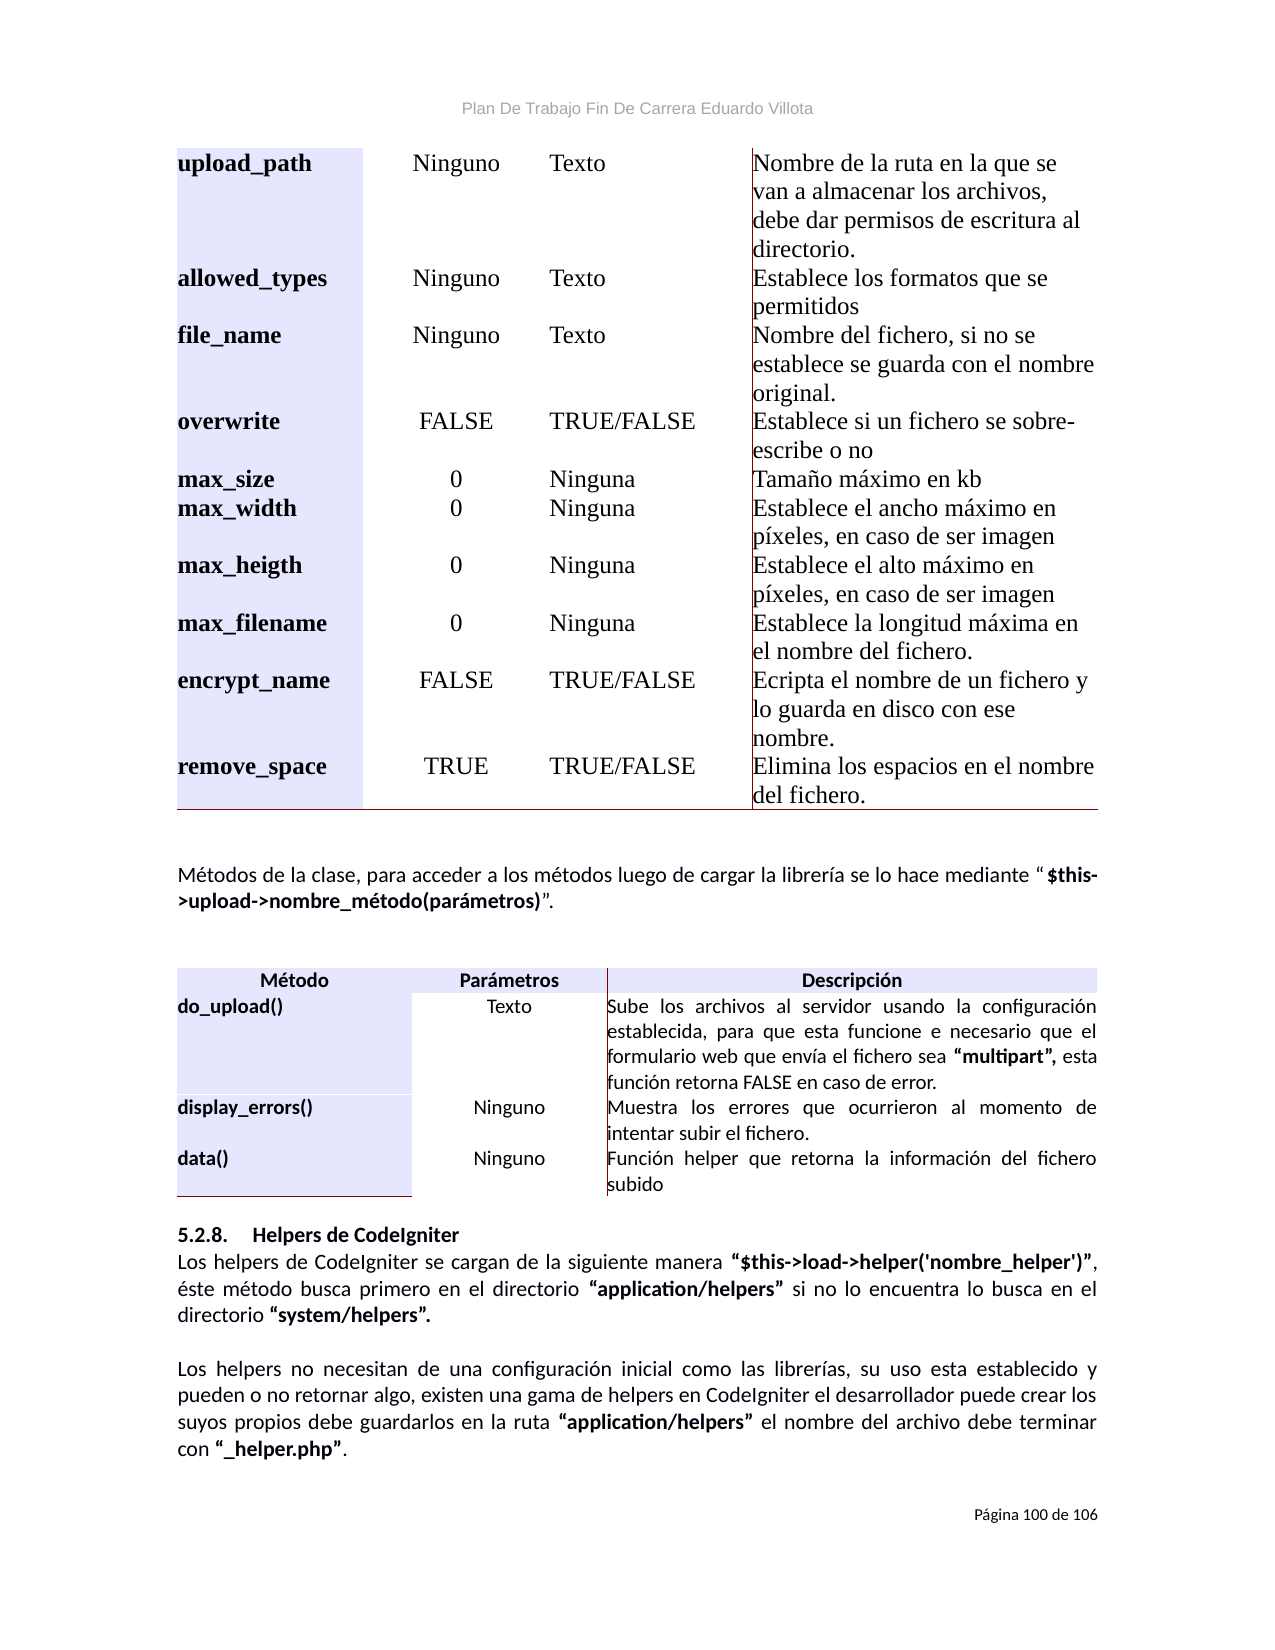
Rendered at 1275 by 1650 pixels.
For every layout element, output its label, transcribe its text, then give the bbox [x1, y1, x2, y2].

table_header Descripción [608, 968, 1097, 993]
table_cell Texto [549, 320, 752, 406]
table_cell FALSE [363, 406, 549, 464]
table_cell Ninguno [412, 1095, 607, 1145]
table_cell Ninguno [363, 148, 549, 263]
table_cell Establece los formatos que se permitidos [753, 263, 1097, 320]
table_cell Ninguno [363, 263, 549, 320]
table_cell Ninguna [549, 550, 752, 608]
text Los helpers no necesitan de una configuración inicial como las librerías, su uso esta establecido y pueden o no retornar algo, existen una gama de helpers en CodeIgniter el desarrollador puede crear los suyos propios debe guardarlos en la ruta “application/helpers” el nombre del archivo debe terminar con “_helper.php”. [177, 1355, 1098, 1462]
table_cell remove_space [177, 751, 363, 809]
table_cell 0 [363, 550, 549, 608]
table_cell Tamaño máximo en kb [753, 464, 1097, 493]
table_cell Nombre de la ruta en la que se van a almacenar los archivos, debe dar permisos de escritura al directorio. [753, 148, 1097, 263]
table_cell TRUE/FALSE [549, 751, 752, 809]
table_cell Nombre del fichero, si no se establece se guarda con el nombre original. [753, 320, 1097, 406]
table_cell upload_path [177, 148, 363, 263]
table_cell file_name [177, 320, 363, 406]
table_cell Ecripta el nombre de un fichero y lo guarda en disco con ese nombre. [753, 665, 1097, 751]
table_cell Texto [549, 263, 752, 320]
table_cell display_errors() [177, 1095, 412, 1145]
table_cell Ninguna [549, 464, 752, 493]
table_cell Elimina los espacios en el nombre del fichero. [753, 751, 1097, 809]
table_cell 0 [363, 493, 549, 550]
table_cell data() [177, 1145, 412, 1196]
table_cell overwrite [177, 406, 363, 464]
table_cell 0 [363, 464, 549, 493]
table_cell Ninguna [549, 608, 752, 665]
table_cell Ninguna [549, 493, 752, 550]
table_cell Texto [549, 148, 752, 263]
text Métodos de la clase, para acceder a los métodos luego de cargar la librería se lo hace mediante “$this->upload->nombre_método(parámetros)”. [177, 861, 1098, 914]
table_cell max_filename [177, 608, 363, 665]
table_cell encrypt_name [177, 665, 363, 751]
table_cell allowed_types [177, 263, 363, 320]
table_cell TRUE [363, 751, 549, 809]
table_cell max_size [177, 464, 363, 493]
table_cell 0 [363, 608, 549, 665]
table_cell Establece el alto máximo en píxeles, en caso de ser imagen [753, 550, 1097, 608]
table_cell TRUE/FALSE [549, 406, 752, 464]
table_cell Ninguno [412, 1145, 607, 1196]
table_cell max_heigth [177, 550, 363, 608]
table_cell Muestra los errores que ocurrieron al momento de intentar subir el fichero. [608, 1095, 1097, 1145]
table_cell Establece la longitud máxima en el nombre del fichero. [753, 608, 1097, 665]
table_cell Sube los archivos al servidor usando la configuración establecida, para que esta funcione e necesario que el formulario web que envía el fichero sea “multipart”, esta función retorna FALSE en caso de error. [608, 993, 1097, 1094]
text 5.2.8. Helpers de CodeIgniter [177, 1222, 1098, 1248]
table_cell TRUE/FALSE [549, 665, 752, 751]
table_cell Ninguno [363, 320, 549, 406]
table_cell do_upload() [177, 993, 412, 1094]
table_cell max_width [177, 493, 363, 550]
table_cell Establece si un fichero se sobre-escribe o no [753, 406, 1097, 464]
table_cell Función helper que retorna la información del fichero subido [608, 1145, 1097, 1196]
text Los helpers de CodeIgniter se cargan de la siguiente manera “$this->load->helper('nombre_helper')”, éste método busca primero en el directorio “application/helpers” si no lo encuentra lo busca en el directorio “system/helpers”. [177, 1248, 1098, 1328]
table_cell Establece el ancho máximo en píxeles, en caso de ser imagen [753, 493, 1097, 550]
table_cell FALSE [363, 665, 549, 751]
table_header Método [177, 968, 412, 993]
table_header Parámetros [412, 968, 607, 993]
table_cell Texto [412, 993, 607, 1094]
